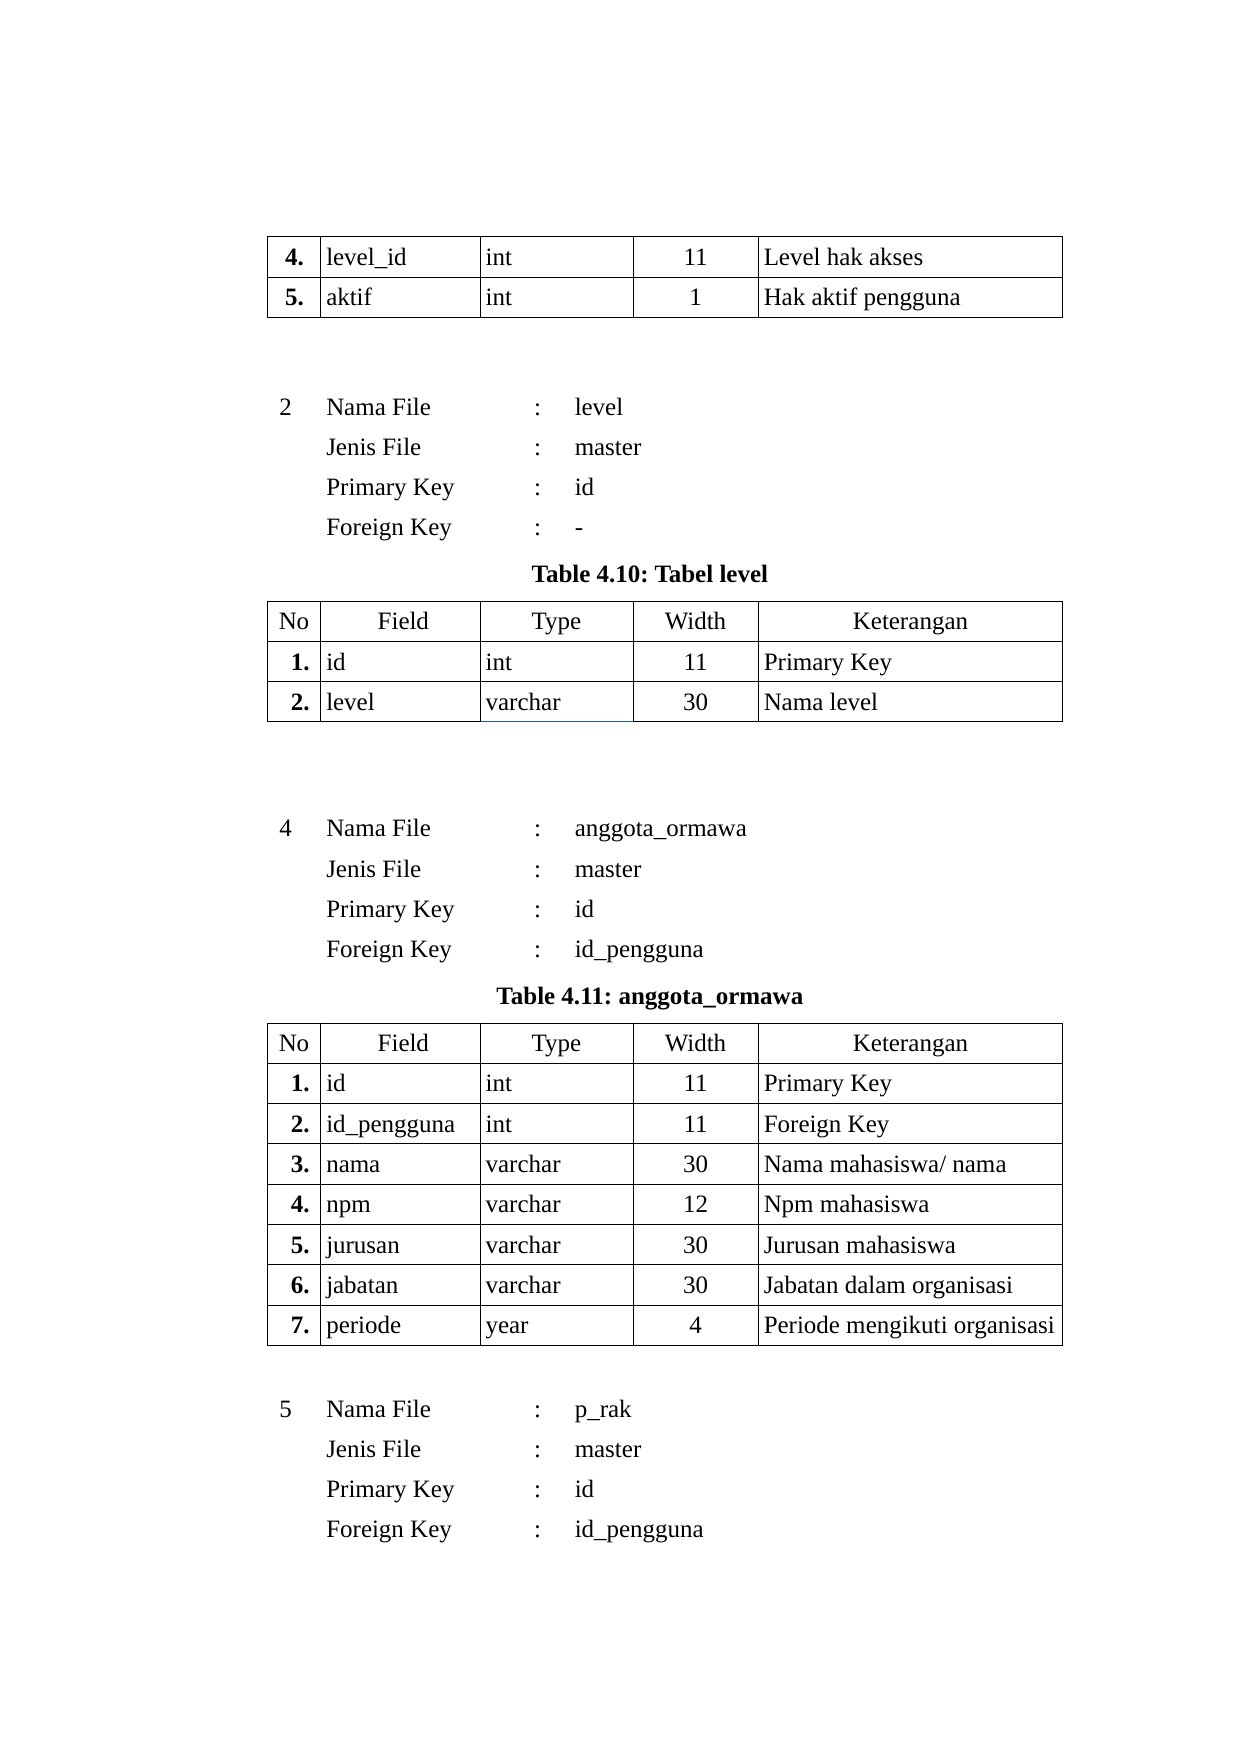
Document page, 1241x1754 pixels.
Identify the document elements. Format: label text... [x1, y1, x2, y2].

table_cell [268, 1104, 320, 1143]
table_header Keterangan [759, 602, 1062, 641]
table_cell Foreign Key [320, 507, 528, 547]
table_cell : [528, 466, 569, 507]
table_header : [528, 386, 569, 426]
table_cell [274, 426, 320, 466]
table_cell [274, 507, 320, 547]
table_cell Jurusan mahasiswa [759, 1225, 1062, 1264]
table_cell [268, 1185, 320, 1224]
table_cell 11 [634, 1104, 758, 1143]
table_cell Jabatan dalam organisasi [759, 1265, 1062, 1304]
table_header 4 [274, 808, 320, 848]
table_header No [268, 1024, 320, 1063]
table_cell jurusan [321, 1225, 480, 1264]
table_cell varchar [481, 1144, 633, 1184]
table_cell Jenis File [320, 426, 528, 466]
text Table 4.10: Tabel level [236, 559, 1063, 588]
table_cell varchar [481, 1265, 633, 1304]
table_cell Primary Key [759, 1064, 1062, 1103]
table_cell varchar [481, 682, 633, 721]
table_cell id [569, 466, 1062, 507]
table_cell 1 [634, 278, 758, 317]
table_cell int [481, 278, 633, 317]
table_header 5 [274, 1388, 320, 1428]
table_cell [268, 1144, 320, 1184]
table_cell [268, 1064, 320, 1103]
table_cell Primary Key [320, 1469, 528, 1509]
table_cell 11 [634, 1064, 758, 1103]
table_cell [268, 237, 320, 277]
table_cell Foreign Key [320, 1509, 528, 1549]
table_cell Npm mahasiswa [759, 1185, 1062, 1224]
table_header Field [321, 602, 480, 641]
table_header Nama File [320, 386, 528, 426]
table_cell id_pengguna [569, 1509, 1062, 1549]
table_header p_rak [569, 1388, 1062, 1428]
table_cell 12 [634, 1185, 758, 1224]
table_cell id [321, 1064, 480, 1103]
table_cell int [481, 1104, 633, 1143]
table_cell Jenis File [320, 848, 528, 888]
table_cell varchar [481, 1185, 633, 1224]
table_cell : [528, 1469, 569, 1509]
table_cell id [321, 642, 480, 681]
table_cell : [528, 1428, 569, 1468]
table_cell Nama level [759, 682, 1062, 721]
table_cell aktif [321, 278, 480, 317]
table_cell [274, 1509, 320, 1549]
table_cell Primary Key [759, 642, 1062, 681]
table_header Nama File [320, 808, 528, 848]
table_cell int [481, 642, 633, 681]
text Table 4.11: anggota_ormawa [236, 981, 1063, 1010]
table_cell int [481, 237, 633, 277]
table_cell [274, 888, 320, 928]
table_cell npm [321, 1185, 480, 1224]
table_cell [274, 929, 320, 969]
table_cell : [528, 426, 569, 466]
table_cell : [528, 888, 569, 928]
table_header Width [634, 602, 758, 641]
table_cell Foreign Key [320, 929, 528, 969]
table_cell : [528, 929, 569, 969]
table_cell id [569, 1469, 1062, 1509]
table_cell id_pengguna [321, 1104, 480, 1143]
table_cell master [569, 1428, 1062, 1468]
table_cell Primary Key [320, 888, 528, 928]
table_cell varchar [481, 1225, 633, 1264]
table_header 2 [274, 386, 320, 426]
table_cell 11 [634, 237, 758, 277]
table_cell 4 [634, 1306, 758, 1345]
table_cell periode [321, 1306, 480, 1345]
table_cell Jenis File [320, 1428, 528, 1468]
table_cell [268, 642, 320, 681]
table_cell 11 [634, 642, 758, 681]
table_cell level_id [321, 237, 480, 277]
table_cell master [569, 426, 1062, 466]
table_cell Periode mengikuti organisasi [759, 1306, 1062, 1345]
table_cell Primary Key [320, 466, 528, 507]
table_cell : [528, 507, 569, 547]
table_header : [528, 1388, 569, 1428]
table_header anggota_ormawa [569, 808, 1062, 848]
table_cell [268, 278, 320, 317]
table_cell id [569, 888, 1062, 928]
table_cell [268, 682, 320, 721]
table_cell [268, 1265, 320, 1304]
table_header Nama File [320, 1388, 528, 1428]
table_cell : [528, 848, 569, 888]
table_header Keterangan [759, 1024, 1062, 1063]
table_header Width [634, 1024, 758, 1063]
table_cell id_pengguna [569, 929, 1062, 969]
table_cell [274, 1469, 320, 1509]
table_cell 30 [634, 1144, 758, 1184]
table_cell Hak aktif pengguna [759, 278, 1062, 317]
table_cell Level hak akses [759, 237, 1062, 277]
table_header level [569, 386, 1062, 426]
table_cell year [481, 1306, 633, 1345]
table_cell jabatan [321, 1265, 480, 1304]
table_cell master [569, 848, 1062, 888]
table_cell 30 [634, 1265, 758, 1304]
table_header Type [481, 602, 633, 641]
table_cell [268, 1225, 320, 1264]
table_cell level [321, 682, 480, 721]
table_cell [274, 466, 320, 507]
table_header No [268, 602, 320, 641]
table_header Type [481, 1024, 633, 1063]
table_header : [528, 808, 569, 848]
table_cell [268, 1306, 320, 1345]
table_cell 30 [634, 1225, 758, 1264]
table_cell [274, 1428, 320, 1468]
table_cell 30 [634, 682, 758, 721]
table_cell int [481, 1064, 633, 1103]
table_cell nama [321, 1144, 480, 1184]
table_header Field [321, 1024, 480, 1063]
table_cell - [569, 507, 1062, 547]
table_cell [274, 848, 320, 888]
table_cell Nama mahasiswa/ nama [759, 1144, 1062, 1184]
table_cell Foreign Key [759, 1104, 1062, 1143]
table_cell : [528, 1509, 569, 1549]
